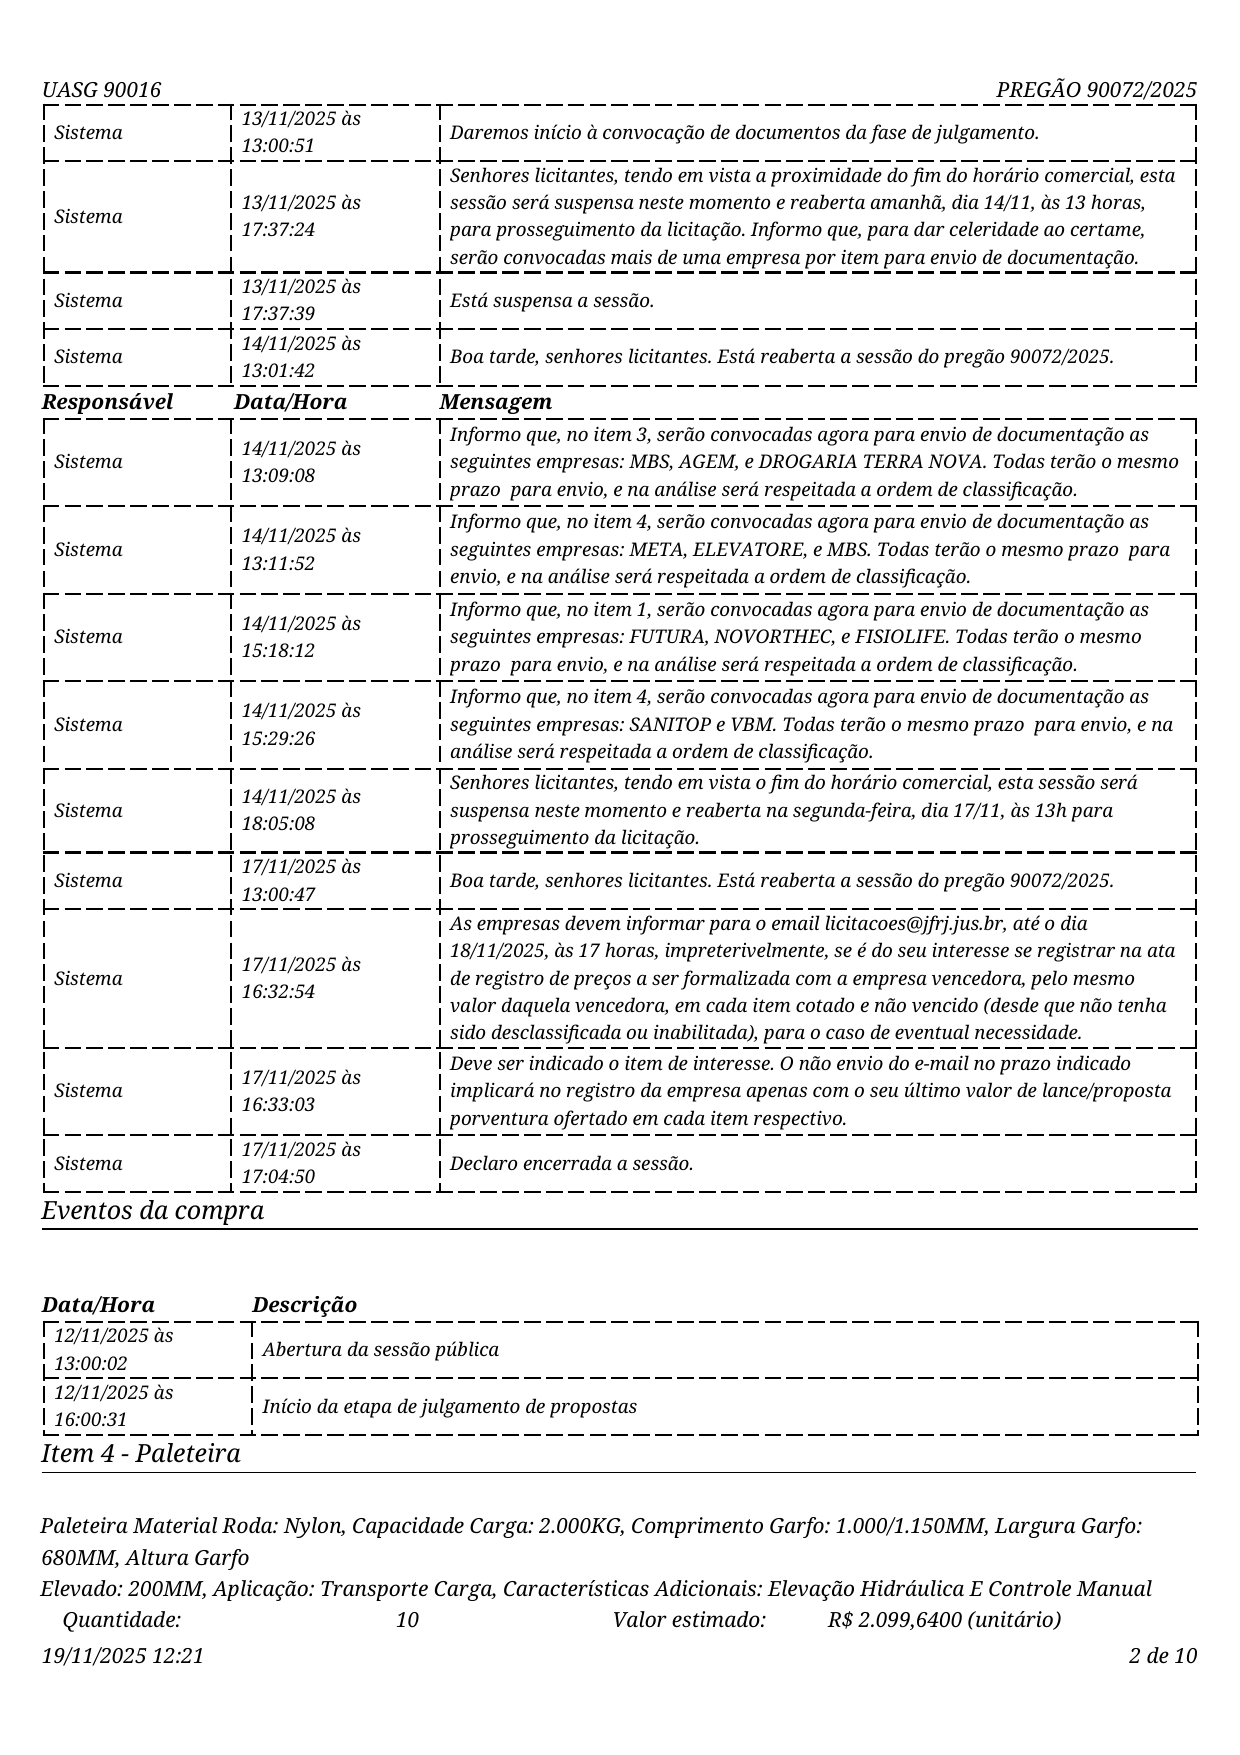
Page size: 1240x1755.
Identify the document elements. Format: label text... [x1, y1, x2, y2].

table_header 14/11/2025 às 13:09:08 [231, 418, 439, 505]
table_cell Sistema [44, 160, 231, 271]
table_cell 17/11/2025 às 16:33:03 [231, 1047, 439, 1134]
table_header 10 Valor estimado: R$ 2.099,6400 (unitário) [396, 1605, 1069, 1636]
table_cell Boa tarde, senhores licitantes. Está reaberta a sessão do pregão 90072/2025. [440, 328, 1196, 385]
table_cell Senhores licitantes, tendo em vista o fim do horário comercial, esta sessão será suspensa neste momento e reaberta na segunda-feira, dia 17/11, às 13h para prosseguimento da licitação. [440, 768, 1196, 851]
table_cell Sistema [44, 505, 231, 592]
table_header 12/11/2025 às 13:00:02 [44, 1321, 252, 1377]
text Paleteira Material Roda: Nylon, Capacidade Carga: 2.000KG, Comprimento Garfo: 1.000/1.150MM, Largura Garfo: 680MM, Altura Garfo [40, 1512, 1200, 1571]
table_header Sistema [44, 418, 231, 505]
table_cell Sistema [44, 851, 231, 908]
table_cell 13/11/2025 às 17:37:39 [231, 271, 439, 328]
text Data/Hora Descrição [42, 1290, 1200, 1318]
table_cell Sistema [44, 1134, 231, 1191]
table_cell Sistema [44, 104, 231, 160]
table_cell 13/11/2025 às 17:37:24 [231, 160, 439, 271]
table_header Abertura da sessão pública [252, 1321, 1198, 1377]
table_cell Informo que, no item 4, serão convocadas agora para envio de documentação as seguintes empresas: META, ELEVATORE, e MBS. Todas terão o mesmo prazo para envio, e na análise será respeitada a ordem de classificação. [440, 505, 1196, 592]
table_cell 17/11/2025 às 16:32:54 [231, 908, 439, 1047]
table_cell Informo que, no item 1, serão convocadas agora para envio de documentação as seguintes empresas: FUTURA, NOVORTHEC, e FISIOLIFE. Todas terão o mesmo prazo para envio, e na análise será respeitada a ordem de classificação. [440, 593, 1196, 680]
table_cell 14/11/2025 às 13:01:42 [231, 328, 439, 385]
table_cell Sistema [44, 328, 231, 385]
text Responsável Data/Hora Mensagem [42, 387, 1200, 415]
table_cell Sistema [44, 908, 231, 1047]
table_cell 12/11/2025 às 16:00:31 [44, 1377, 252, 1434]
table_cell Declaro encerrada a sessão. [440, 1134, 1196, 1191]
table_cell Daremos início à convocação de documentos da fase de julgamento. [440, 104, 1196, 160]
table_cell 13/11/2025 às 13:00:51 [231, 104, 439, 160]
table_cell Está suspensa a sessão. [440, 271, 1196, 328]
table_cell Deve ser indicado o item de interesse. O não envio do e-mail no prazo indicado implicará no registro da empresa apenas com o seu último valor de lance/proposta porventura ofertado em cada item respectivo. [440, 1047, 1196, 1134]
table_cell Sistema [44, 768, 231, 851]
table_header Quantidade: [63, 1605, 396, 1636]
table_cell 14/11/2025 às 15:18:12 [231, 593, 439, 680]
table_cell As empresas devem informar para o email licitacoes@jfrj.jus.br, até o dia 18/11/2025, às 17 horas, impreterivelmente, se é do seu interesse se registrar na ata de registro de preços a ser formalizada com a empresa vencedora, pelo mesmo valor daquela vencedora, em cada item cotado e não vencido (desde que não tenha sido desclassificada ou inabilitada), para o caso de eventual necessidade. [440, 908, 1196, 1047]
table_cell 14/11/2025 às 18:05:08 [231, 768, 439, 851]
table_cell Sistema [44, 271, 231, 328]
table_cell 17/11/2025 às 13:00:47 [231, 851, 439, 908]
subtitle Item 4 - Paleteira [41, 1436, 1200, 1470]
table_cell Início da etapa de julgamento de propostas [252, 1377, 1198, 1434]
text Elevado: 200MM, Aplicação: Transporte Carga, Características Adicionais: Elevação Hidráulica E Controle Manual [40, 1574, 1200, 1603]
subtitle Eventos da compra [41, 1193, 1200, 1227]
table_cell Sistema [44, 1047, 231, 1134]
table_cell Senhores licitantes, tendo em vista a proximidade do fim do horário comercial, esta sessão será suspensa neste momento e reaberta amanhã, dia 14/11, às 13 horas, para prosseguimento da licitação. Informo que, para dar celeridade ao certame, serão convocadas mais de uma empresa por item para envio de documentação. [440, 160, 1196, 271]
table_cell 14/11/2025 às 13:11:52 [231, 505, 439, 592]
table_cell Sistema [44, 680, 231, 767]
table_cell Boa tarde, senhores licitantes. Está reaberta a sessão do pregão 90072/2025. [440, 851, 1196, 908]
table_cell 17/11/2025 às 17:04:50 [231, 1134, 439, 1191]
table_cell Informo que, no item 4, serão convocadas agora para envio de documentação as seguintes empresas: SANITOP e VBM. Todas terão o mesmo prazo para envio, e na análise será respeitada a ordem de classificação. [440, 680, 1196, 767]
table_cell Sistema [44, 593, 231, 680]
table_cell 14/11/2025 às 15:29:26 [231, 680, 439, 767]
table_header Informo que, no item 3, serão convocadas agora para envio de documentação as seguintes empresas: MBS, AGEM, e DROGARIA TERRA NOVA. Todas terão o mesmo prazo para envio, e na análise será respeitada a ordem de classificação. [440, 418, 1196, 505]
